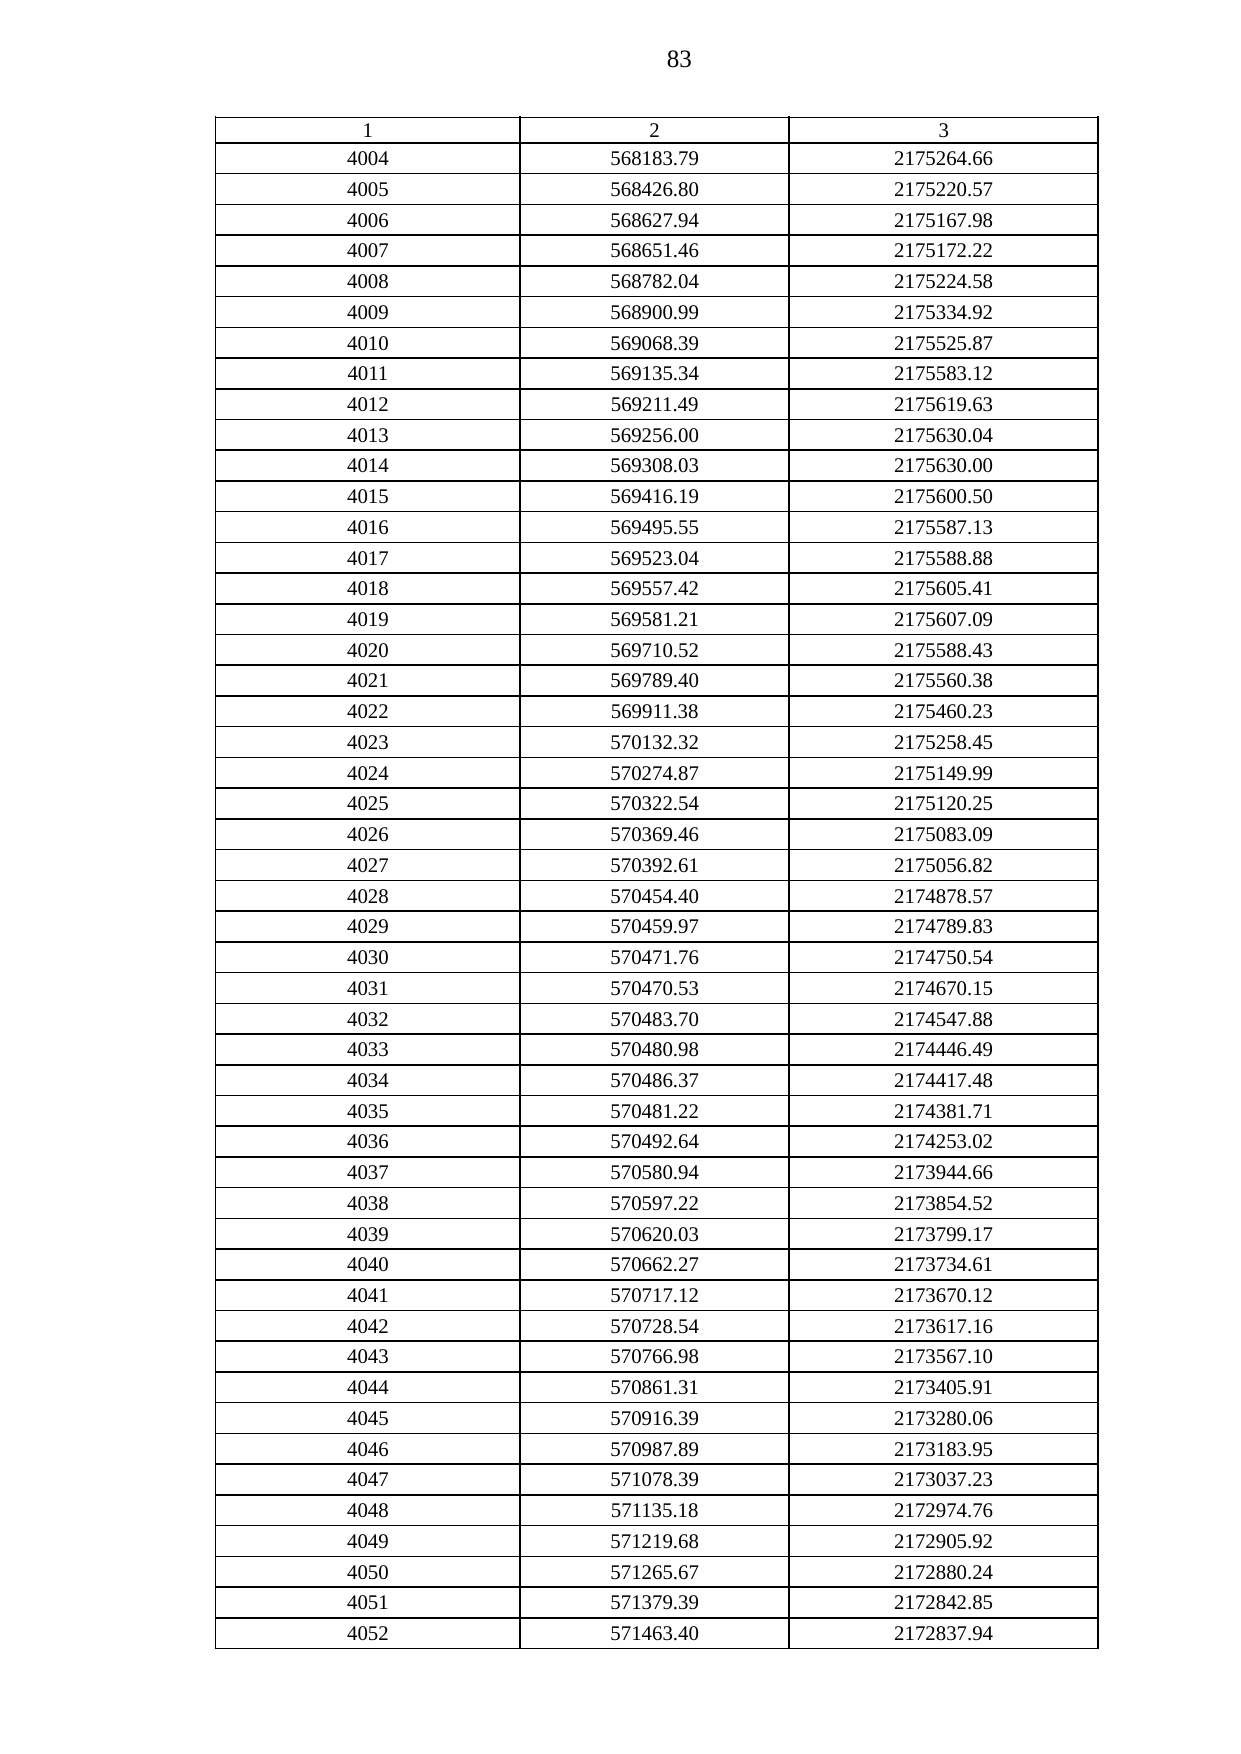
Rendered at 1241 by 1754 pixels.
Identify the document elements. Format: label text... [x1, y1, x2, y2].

table_cell 4015 [216, 482, 519, 511]
table_cell 569068.39 [521, 328, 788, 357]
table_cell 4011 [216, 359, 519, 388]
table_header 2 [521, 118, 788, 142]
table_cell 570471.76 [521, 943, 788, 972]
table_cell 4026 [216, 820, 519, 849]
table_cell 2173617.16 [790, 1311, 1097, 1340]
table_cell 570454.40 [521, 881, 788, 910]
table_cell 568782.04 [521, 267, 788, 296]
table_cell 2173280.06 [790, 1403, 1097, 1433]
table_cell 568900.99 [521, 297, 788, 326]
table_cell 2173405.91 [790, 1373, 1097, 1402]
table_cell 569135.34 [521, 359, 788, 388]
table_cell 570861.31 [521, 1373, 788, 1402]
table_cell 569911.38 [521, 697, 788, 726]
table_cell 570597.22 [521, 1188, 788, 1217]
table_cell 570459.97 [521, 912, 788, 941]
table_cell 4010 [216, 328, 519, 357]
table_cell 2174381.71 [790, 1096, 1097, 1125]
table_cell 4031 [216, 973, 519, 1002]
table_header 3 [790, 118, 1097, 142]
table_cell 4034 [216, 1066, 519, 1094]
table_cell 2175583.12 [790, 359, 1097, 388]
table_cell 569308.03 [521, 451, 788, 480]
table_cell 569710.52 [521, 635, 788, 664]
table_cell 4046 [216, 1434, 519, 1463]
table_cell 4040 [216, 1250, 519, 1279]
table_cell 2174750.54 [790, 943, 1097, 972]
table_cell 4013 [216, 420, 519, 449]
table_cell 2172837.94 [790, 1619, 1097, 1648]
table_cell 570766.98 [521, 1342, 788, 1371]
table_cell 2172842.85 [790, 1588, 1097, 1617]
table_cell 4037 [216, 1158, 519, 1187]
table_cell 2173854.52 [790, 1188, 1097, 1217]
table_cell 2175630.00 [790, 451, 1097, 480]
table_cell 4039 [216, 1219, 519, 1248]
table_cell 4008 [216, 267, 519, 296]
table_cell 4048 [216, 1496, 519, 1525]
table_cell 570620.03 [521, 1219, 788, 1248]
table_cell 4024 [216, 758, 519, 787]
table_cell 2173567.10 [790, 1342, 1097, 1371]
table_cell 2175224.58 [790, 267, 1097, 296]
table_cell 4052 [216, 1619, 519, 1648]
table_cell 2175083.09 [790, 820, 1097, 849]
table_cell 569416.19 [521, 482, 788, 511]
table_cell 568426.80 [521, 174, 788, 203]
table_cell 4030 [216, 943, 519, 972]
table_cell 570369.46 [521, 820, 788, 849]
table_cell 4028 [216, 881, 519, 910]
table_cell 568627.94 [521, 205, 788, 234]
table_cell 2175560.38 [790, 666, 1097, 695]
table_cell 2175587.13 [790, 512, 1097, 541]
table_cell 2175120.25 [790, 789, 1097, 818]
table_cell 569256.00 [521, 420, 788, 449]
table_cell 2174446.49 [790, 1035, 1097, 1064]
table_cell 2172905.92 [790, 1526, 1097, 1556]
table_cell 4033 [216, 1035, 519, 1064]
table_cell 569211.49 [521, 390, 788, 418]
table_cell 568651.46 [521, 236, 788, 265]
table_cell 4038 [216, 1188, 519, 1217]
table_cell 2174417.48 [790, 1066, 1097, 1094]
table_cell 570132.32 [521, 727, 788, 757]
table_cell 2175460.23 [790, 697, 1097, 726]
table_cell 2172880.24 [790, 1557, 1097, 1586]
table_cell 4019 [216, 605, 519, 634]
table_cell 569557.42 [521, 574, 788, 603]
table_cell 570481.22 [521, 1096, 788, 1125]
table_cell 571135.18 [521, 1496, 788, 1525]
table_cell 2174253.02 [790, 1127, 1097, 1156]
table_cell 2175600.50 [790, 482, 1097, 511]
table_cell 4049 [216, 1526, 519, 1556]
table_cell 4029 [216, 912, 519, 941]
table_cell 4020 [216, 635, 519, 664]
table_cell 570580.94 [521, 1158, 788, 1187]
table_cell 2175607.09 [790, 605, 1097, 634]
table_cell 4018 [216, 574, 519, 603]
table_cell 570916.39 [521, 1403, 788, 1433]
table_cell 2173183.95 [790, 1434, 1097, 1463]
table_cell 4004 [216, 144, 519, 173]
table_cell 4005 [216, 174, 519, 203]
table_cell 2175264.66 [790, 144, 1097, 173]
table_cell 571379.39 [521, 1588, 788, 1617]
table_cell 570662.27 [521, 1250, 788, 1279]
table_cell 2175334.92 [790, 297, 1097, 326]
table_cell 4023 [216, 727, 519, 757]
table_cell 570483.70 [521, 1004, 788, 1033]
table_cell 2175220.57 [790, 174, 1097, 203]
table_cell 4006 [216, 205, 519, 234]
table_cell 4012 [216, 390, 519, 418]
table_cell 2175167.98 [790, 205, 1097, 234]
table_cell 571463.40 [521, 1619, 788, 1648]
table_cell 570392.61 [521, 850, 788, 879]
table_cell 570987.89 [521, 1434, 788, 1463]
table_cell 4050 [216, 1557, 519, 1586]
table_cell 4027 [216, 850, 519, 879]
table_cell 4009 [216, 297, 519, 326]
table_cell 4036 [216, 1127, 519, 1156]
table_cell 4017 [216, 543, 519, 572]
table_cell 571078.39 [521, 1465, 788, 1494]
table_cell 2173799.17 [790, 1219, 1097, 1248]
table_cell 571265.67 [521, 1557, 788, 1586]
table_cell 2173670.12 [790, 1281, 1097, 1310]
table_cell 569495.55 [521, 512, 788, 541]
table_cell 570470.53 [521, 973, 788, 1002]
table_cell 2175525.87 [790, 328, 1097, 357]
table_cell 4014 [216, 451, 519, 480]
table_cell 2175619.63 [790, 390, 1097, 418]
table_cell 4025 [216, 789, 519, 818]
table_cell 2174789.83 [790, 912, 1097, 941]
table_cell 570480.98 [521, 1035, 788, 1064]
table_cell 568183.79 [521, 144, 788, 173]
table_cell 569581.21 [521, 605, 788, 634]
table_cell 570486.37 [521, 1066, 788, 1094]
table_cell 4022 [216, 697, 519, 726]
table_cell 4047 [216, 1465, 519, 1494]
table_cell 4041 [216, 1281, 519, 1310]
table_cell 2172974.76 [790, 1496, 1097, 1525]
table_cell 2173944.66 [790, 1158, 1097, 1187]
table_cell 4043 [216, 1342, 519, 1371]
table_cell 2174547.88 [790, 1004, 1097, 1033]
table_cell 2175605.41 [790, 574, 1097, 603]
table_cell 570728.54 [521, 1311, 788, 1340]
table_cell 2175172.22 [790, 236, 1097, 265]
table_cell 4035 [216, 1096, 519, 1125]
table_cell 2175258.45 [790, 727, 1097, 757]
table_cell 2173734.61 [790, 1250, 1097, 1279]
table_cell 2175149.99 [790, 758, 1097, 787]
table_cell 570717.12 [521, 1281, 788, 1310]
table_cell 570274.87 [521, 758, 788, 787]
table_cell 4042 [216, 1311, 519, 1340]
table_cell 571219.68 [521, 1526, 788, 1556]
table_cell 4051 [216, 1588, 519, 1617]
table_cell 2175588.43 [790, 635, 1097, 664]
table_cell 2175056.82 [790, 850, 1097, 879]
table_cell 569789.40 [521, 666, 788, 695]
table_cell 4045 [216, 1403, 519, 1433]
table_cell 570492.64 [521, 1127, 788, 1156]
table_cell 569523.04 [521, 543, 788, 572]
table_cell 2175630.04 [790, 420, 1097, 449]
table_cell 4016 [216, 512, 519, 541]
table_cell 4032 [216, 1004, 519, 1033]
table_cell 2173037.23 [790, 1465, 1097, 1494]
table_cell 4021 [216, 666, 519, 695]
table_cell 2175588.88 [790, 543, 1097, 572]
table_cell 4007 [216, 236, 519, 265]
table_cell 2174670.15 [790, 973, 1097, 1002]
table_cell 4044 [216, 1373, 519, 1402]
table_cell 2174878.57 [790, 881, 1097, 910]
table_cell 570322.54 [521, 789, 788, 818]
table_header 1 [216, 118, 519, 142]
